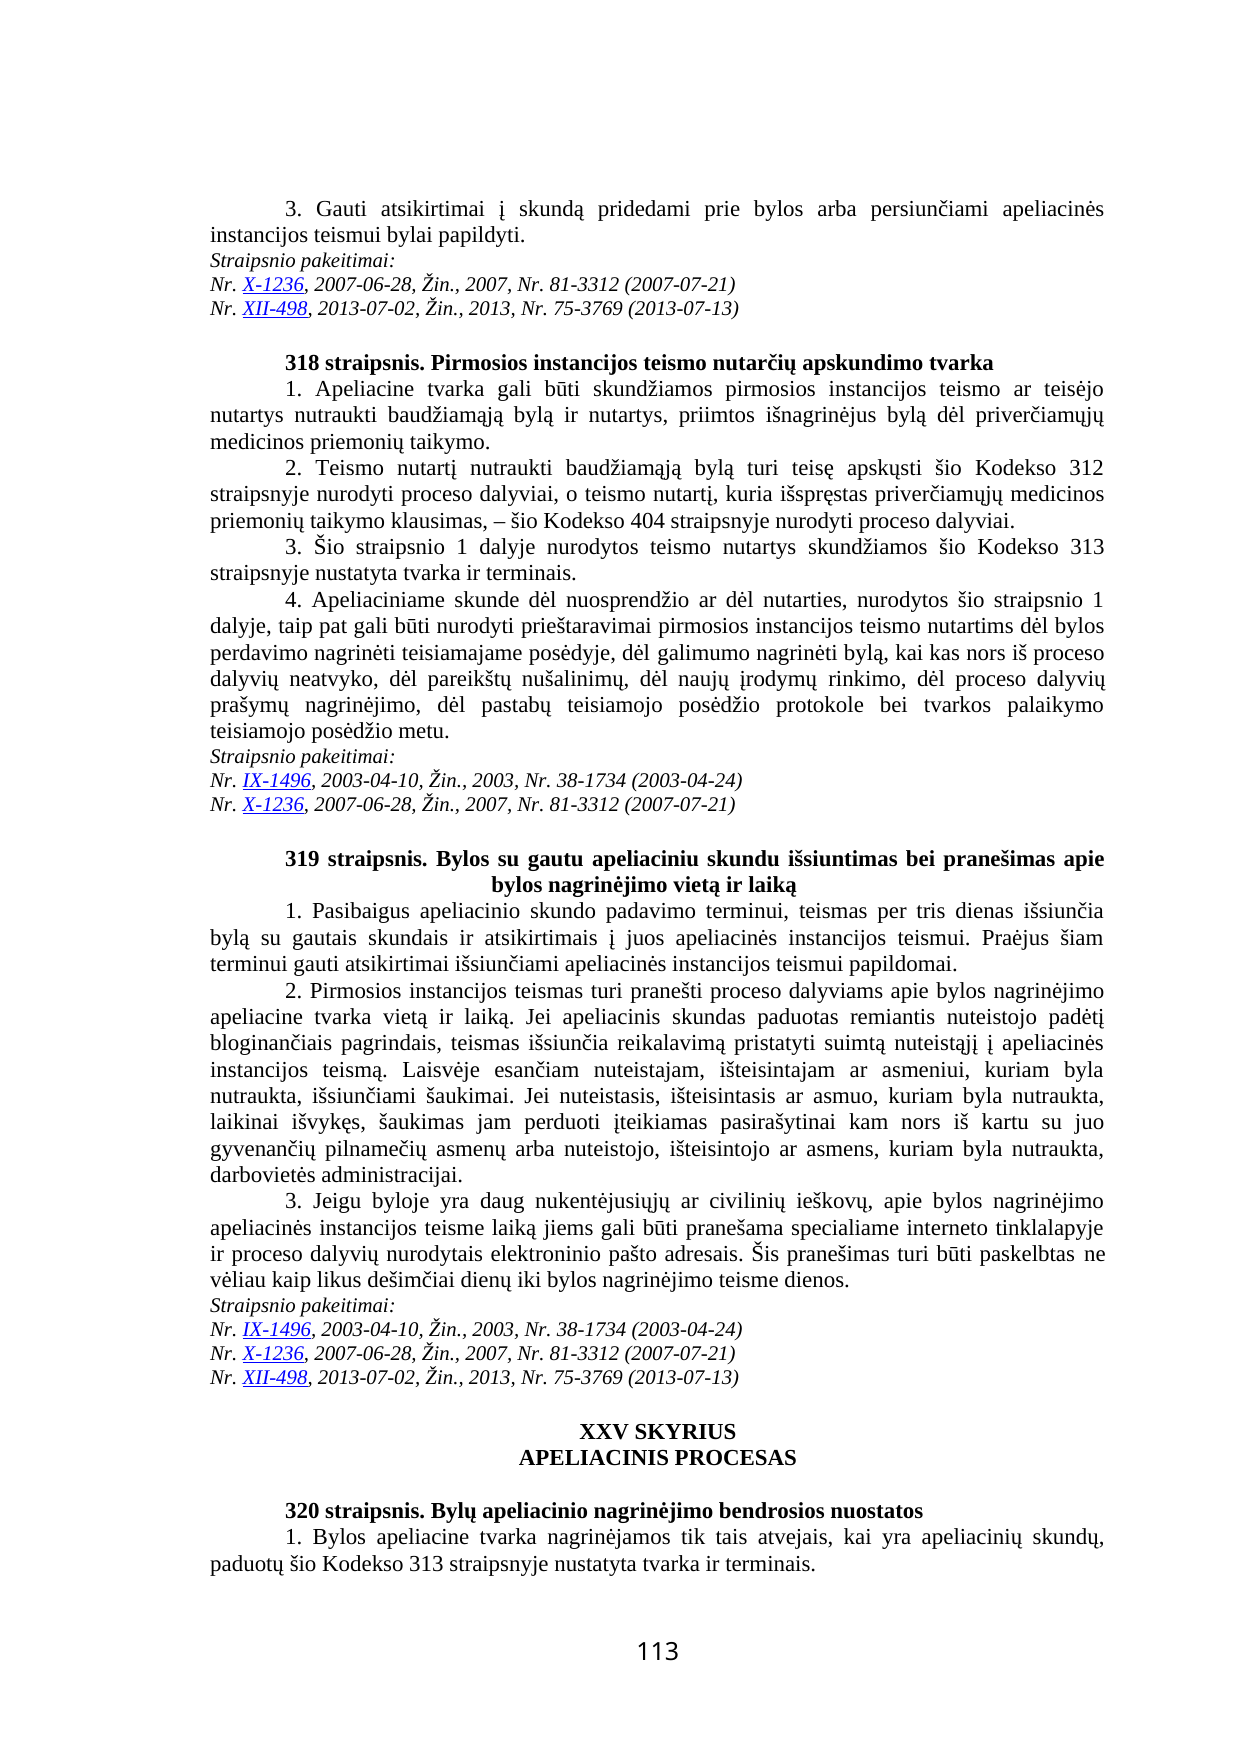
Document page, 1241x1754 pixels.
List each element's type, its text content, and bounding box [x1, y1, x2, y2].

text 3. Gauti atsikirtimai į skundą pridedami prie bylos arba persiunčiami apeliacinės instancijos teismui bylai papildyti. [210, 195, 1106, 248]
text 318 straipsnis. Pirmosios instancijos teismo nutarčių apskundimo tvarka [210, 349, 1106, 375]
text 1. Apeliacine tvarka gali būti skundžiamos pirmosios instancijos teismo ar teisėjo nutartys nutraukti baudžiamąją bylą ir nutartys, priimtos išnagrinėjus bylą dėl priverčiamųjų medicinos priemonių taikymo. [210, 375, 1106, 454]
text 3. Jeigu byloje yra daug nukentėjusiųjų ar civilinių ieškovų, apie bylos nagrinėjimo apeliacinės instancijos teisme laiką jiems gali būti pranešama specialiame interneto tinklalapyje ir proceso dalyvių nurodytais elektroninio pašto adresais. Šis pranešimas turi būti paskelbtas ne vėliau kaip likus dešimčiai dienų iki bylos nagrinėjimo teisme dienos. [210, 1187, 1106, 1293]
text Straipsnio pakeitimai: [210, 1293, 1106, 1317]
text Nr. X-1236, 2007-06-28, Žin., 2007, Nr. 81-3312 (2007-07-21) [210, 792, 1106, 816]
text 2. Teismo nutartį nutraukti baudžiamąją bylą turi teisę apskųsti šio Kodekso 312 straipsnyje nurodyti proceso dalyviai, o teismo nutartį, kuria išspręstas priverčiamųjų medicinos priemonių taikymo klausimas, – šio Kodekso 404 straipsnyje nurodyti proceso dalyviai. [210, 454, 1106, 533]
text Apeliacinis procesas [210, 1444, 1106, 1471]
text Nr. IX-1496, 2003-04-10, Žin., 2003, Nr. 38-1734 (2003-04-24) [210, 768, 1106, 792]
text Nr. XII-498, 2013-07-02, Žin., 2013, Nr. 75-3769 (2013-07-13) [210, 296, 1106, 320]
text Straipsnio pakeitimai: [210, 744, 1106, 768]
subtitle XXV skyrius [210, 1418, 1106, 1444]
text Nr. X-1236, 2007-06-28, Žin., 2007, Nr. 81-3312 (2007-07-21) [210, 272, 1106, 296]
text Nr. IX-1496, 2003-04-10, Žin., 2003, Nr. 38-1734 (2003-04-24) [210, 1317, 1106, 1341]
text Nr. XII-498, 2013-07-02, Žin., 2013, Nr. 75-3769 (2013-07-13) [210, 1365, 1106, 1389]
text 320 straipsnis. Bylų apeliacinio nagrinėjimo bendrosios nuostatos [210, 1497, 1106, 1523]
text 3. Šio straipsnio 1 dalyje nurodytos teismo nutartys skundžiamos šio Kodekso 313 straipsnyje nustatyta tvarka ir terminais. [210, 533, 1106, 586]
text 1. Pasibaigus apeliacinio skundo padavimo terminui, teismas per tris dienas išsiunčia bylą su gautais skundais ir atsikirtimais į juos apeliacinės instancijos teismui. Praėjus šiam terminui gauti atsikirtimai išsiunčiami apeliacinės instancijos teismui papildomai. [210, 898, 1106, 977]
text Nr. X-1236, 2007-06-28, Žin., 2007, Nr. 81-3312 (2007-07-21) [210, 1341, 1106, 1365]
text 2. Pirmosios instancijos teismas turi pranešti proceso dalyviams apie bylos nagrinėjimo apeliacine tvarka vietą ir laiką. Jei apeliacinis skundas paduotas remiantis nuteistojo padėtį bloginančiais pagrindais, teismas išsiunčia reikalavimą pristatyti suimtą nuteistąjį į apeliacinės instancijos teismą. Laisvėje esančiam nuteistajam, išteisintajam ar asmeniui, kuriam byla nutraukta, išsiunčiami šaukimai. Jei nuteistasis, išteisintasis ar asmuo, kuriam byla nutraukta, laikinai išvykęs, šaukimas jam perduoti įteikiamas pasirašytinai kam nors iš kartu su juo gyvenančių pilnamečių asmenų arba nuteistojo, išteisintojo ar asmens, kuriam byla nutraukta, darbovietės administracijai. [210, 977, 1106, 1187]
text 1. Bylos apeliacine tvarka nagrinėjamos tik tais atvejais, kai yra apeliacinių skundų, paduotų šio Kodekso 313 straipsnyje nustatyta tvarka ir terminais. [210, 1523, 1106, 1576]
text Straipsnio pakeitimai: [210, 248, 1106, 272]
text 4. Apeliaciniame skunde dėl nuosprendžio ar dėl nutarties, nurodytos šio straipsnio 1 dalyje, taip pat gali būti nurodyti prieštaravimai pirmosios instancijos teismo nutartims dėl bylos perdavimo nagrinėti teisiamajame posėdyje, dėl galimumo nagrinėti bylą, kai kas nors iš proceso dalyvių neatvyko, dėl pareikštų nušalinimų, dėl naujų įrodymų rinkimo, dėl proceso dalyvių prašymų nagrinėjimo, dėl pastabų teisiamojo posėdžio protokole bei tvarkos palaikymo teisiamojo posėdžio metu. [210, 586, 1106, 744]
text 319 straipsnis. Bylos su gautu apeliaciniu skundu išsiuntimas bei pranešimas apie bylos nagrinėjimo vietą ir laiką [285, 845, 1106, 898]
